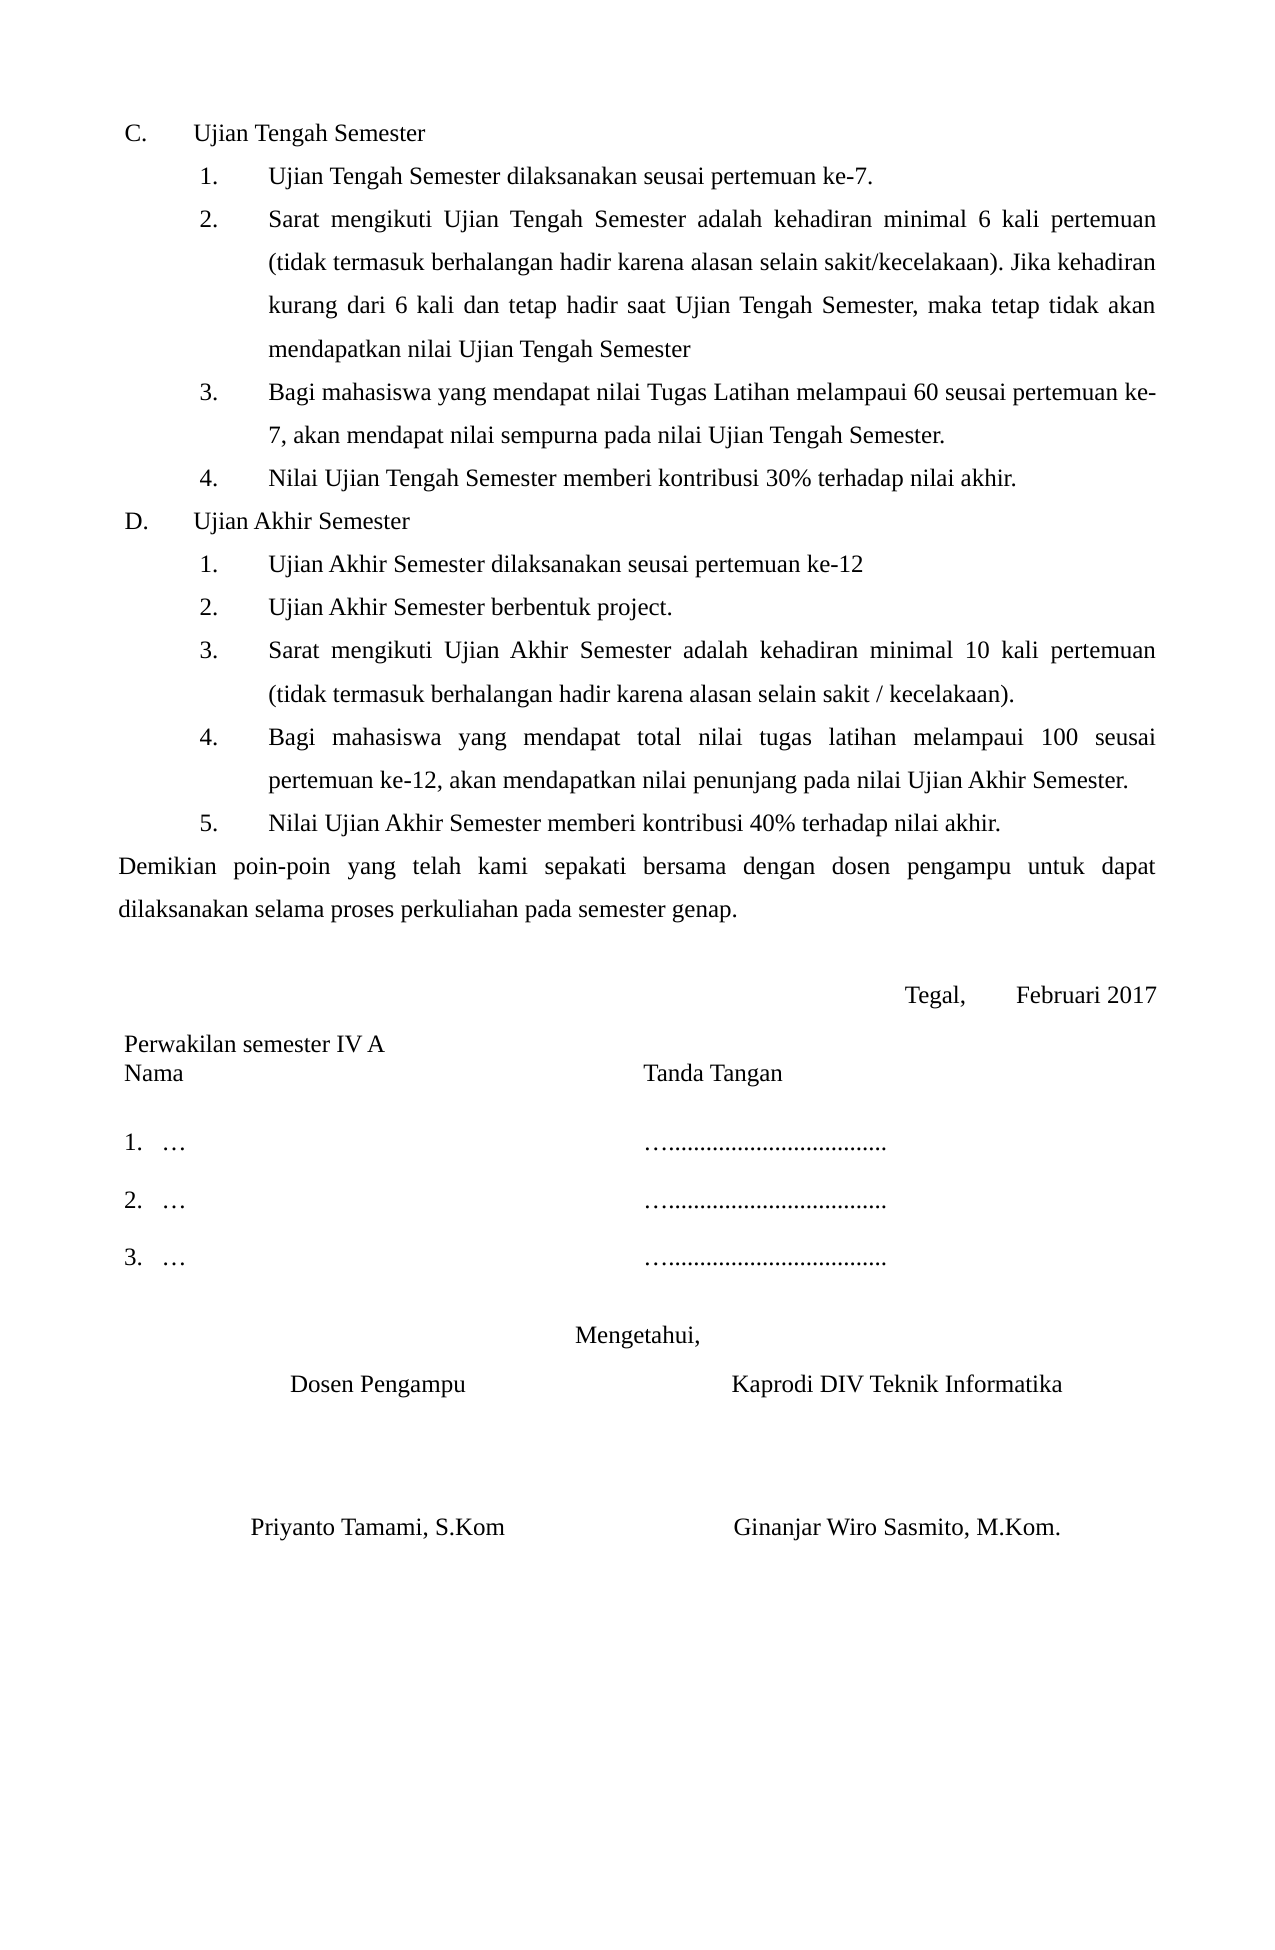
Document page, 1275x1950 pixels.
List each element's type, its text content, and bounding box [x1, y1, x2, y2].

list Sarat mengikuti Ujian Tengah Semester adalah kehadiran minimal 6 kali pertemuan (tidak termasuk berhalangan hadir karena alasan selain sakit/kecelakaan). Jika kehadiran kurang dari 6 kali dan tetap hadir saat Ujian Tengah Semester, maka tetap tidak akan mendapatkan nilai Ujian Tengah Semester [193, 204, 1157, 362]
list Bagi mahasiswa yang mendapat nilai Tugas Latihan melampaui 60 seusai pertemuan ke-7, akan mendapat nilai sempurna pada nilai Ujian Tengah Semester. [193, 377, 1157, 449]
table_header Tanda Tangan [638, 1024, 1157, 1093]
list Ujian Akhir Semester [118, 506, 1157, 535]
text Tegal, Februari 2017 [118, 981, 1157, 1009]
list Ujian Akhir Semester dilaksanakan seusai pertemuan ke-12 [193, 549, 1157, 578]
list Ujian Tengah Semester dilaksanakan seusai pertemuan ke-7. [193, 161, 1157, 190]
table_header Perwakilan semester IV A Nama [118, 1024, 637, 1093]
table_cell …................................... …................................... …................................... [638, 1093, 1157, 1277]
list Sarat mengikuti Ujian Akhir Semester adalah kehadiran minimal 10 kali pertemuan (tidak termasuk berhalangan hadir karena alasan selain sakit / kecelakaan). [193, 636, 1157, 707]
list Ujian Akhir Semester berbentuk project. [193, 592, 1157, 621]
list Ujian Tengah Semester [118, 118, 1157, 147]
list Demikian poin-poin yang telah kami sepakati bersama dengan dosen pengampu untuk dapat dilaksanakan selama proses perkuliahan pada semester genap. [118, 851, 1157, 923]
table_cell … … … [118, 1093, 637, 1277]
table_header Kaprodi DIV Teknik Informatika Ginanjar Wiro Sasmito, M.Kom. [638, 1363, 1157, 1547]
list Nilai Ujian Akhir Semester memberi kontribusi 40% terhadap nilai akhir. [193, 808, 1157, 837]
table_header Dosen Pengampu Priyanto Tamami, S.Kom [118, 1363, 637, 1547]
text Mengetahui, [118, 1320, 1157, 1348]
list Nilai Ujian Tengah Semester memberi kontribusi 30% terhadap nilai akhir. [193, 463, 1157, 492]
list Bagi mahasiswa yang mendapat total nilai tugas latihan melampaui 100 seusai pertemuan ke-12, akan mendapatkan nilai penunjang pada nilai Ujian Akhir Semester. [193, 722, 1157, 794]
